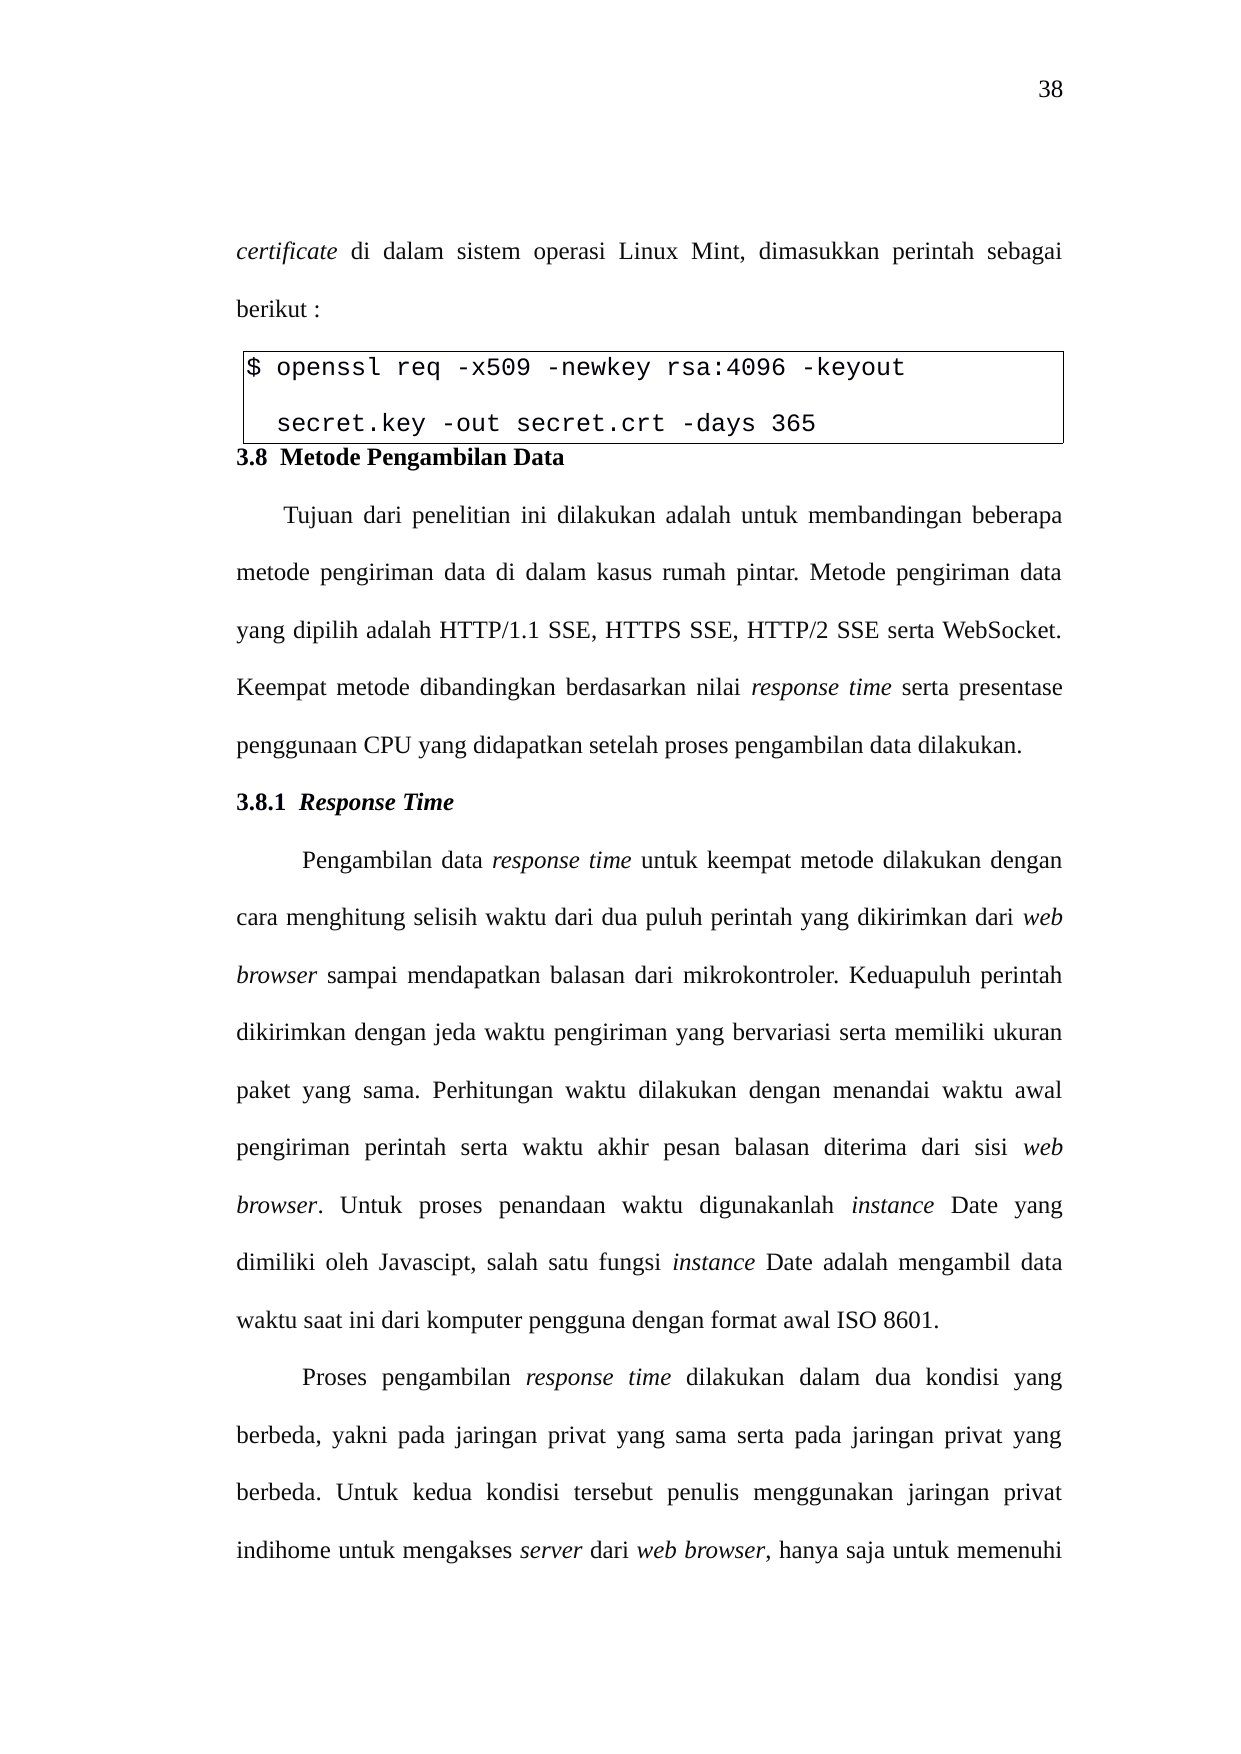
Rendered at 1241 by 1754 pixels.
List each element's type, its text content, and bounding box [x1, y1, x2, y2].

text Tujuan dari penelitian ini dilakukan adalah untuk membandingan beberapa metode pengiriman data di dalam kasus rumah pintar. Metode pengiriman data yang dipilih adalah HTTP/1.1 SSE, HTTPS SSE, HTTP/2 SSE serta WebSocket. Keempat metode dibandingkan berdasarkan nilai response time serta presentase penggunaan CPU yang didapatkan setelah proses pengambilan data dilakukan. [236, 500, 1063, 759]
subtitle 3.8 Metode Pengambilan Data [236, 442, 1063, 471]
text Pengambilan data response time untuk keempat metode dilakukan dengan cara menghitung selisih waktu dari dua puluh perintah yang dikirimkan dari web browser sampai mendapatkan balasan dari mikrokontroler. Keduapuluh perintah dikirimkan dengan jeda waktu pengiriman yang bervariasi serta memiliki ukuran paket yang sama. Perhitungan waktu dilakukan dengan menandai waktu awal pengiriman perintah serta waktu akhir pesan balasan diterima dari sisi web browser. Untuk proses penandaan waktu digunakanlah instance Date yang dimiliki oleh Javascipt, salah satu fungsi instance Date adalah mengambil data waktu saat ini dari komputer pengguna dengan format awal ISO 8601. [236, 845, 1063, 1334]
text Proses pengambilan response time dilakukan dalam dua kondisi yang berbeda, yakni pada jaringan privat yang sama serta pada jaringan privat yang berbeda. Untuk kedua kondisi tersebut penulis menggunakan jaringan privat indihome untuk mengakses server dari web browser, hanya saja untuk memenuhi [236, 1362, 1063, 1564]
subtitle 3.8.1 Response Time [236, 787, 1063, 816]
table_header $ openssl req -x509 -newkey rsa:4096 -keyout secret.key -out secret.crt -days 365 [244, 352, 1063, 442]
text certificate di dalam sistem operasi Linux Mint, dimasukkan perintah sebagai berikut : [236, 236, 1063, 322]
